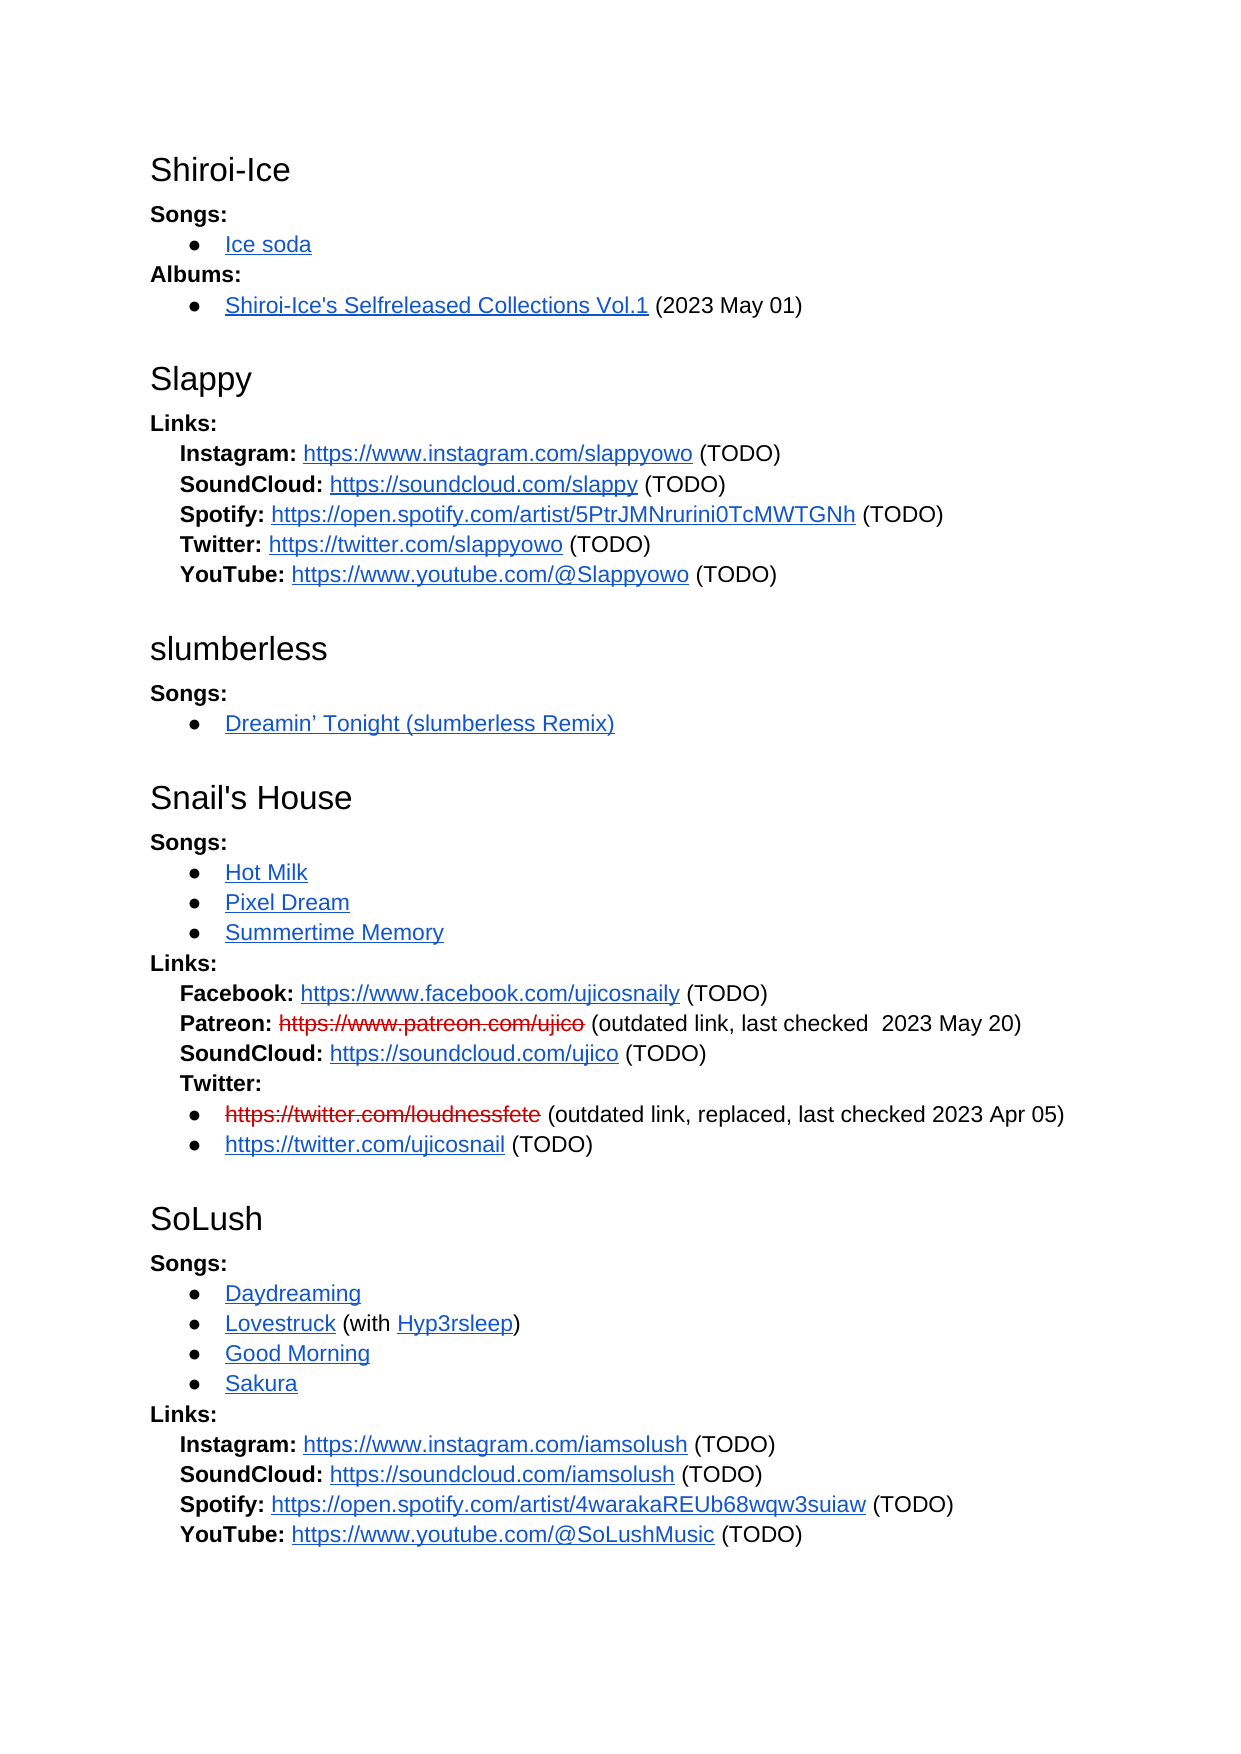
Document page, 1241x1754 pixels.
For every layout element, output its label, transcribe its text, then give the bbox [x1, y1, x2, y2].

text Spotify: https://open.spotify.com/artist/5PtrJMNrurini0TcMWTGNh (TODO) [179, 501, 1090, 527]
list Pixel Dream [187, 889, 1090, 916]
list Daydreaming [187, 1280, 1090, 1306]
text Twitter: https://twitter.com/slappyowo (TODO) [179, 531, 1090, 557]
subtitle Shiroi-Ice [150, 150, 1090, 188]
subtitle Snail's House [150, 778, 1090, 816]
text YouTube: https://www.youtube.com/@SoLushMusic (TODO) [179, 1521, 1090, 1548]
text SoundCloud: https://soundcloud.com/ujico (TODO) [179, 1040, 1090, 1067]
list https://twitter.com/loudnessfete (outdated link, replaced, last checked 2023 Apr 05) [187, 1101, 1090, 1127]
list Good Morning [187, 1340, 1090, 1366]
text Songs: [150, 201, 1090, 227]
text Instagram: https://www.instagram.com/slappyowo (TODO) [179, 440, 1090, 467]
list Sakura [187, 1370, 1090, 1397]
text SoundCloud: https://soundcloud.com/iamsolush (TODO) [179, 1461, 1090, 1487]
text Patreon: https://www.patreon.com/ujico (outdated link, last checked 2023 May 20) [179, 1010, 1090, 1036]
text Spotify: https://open.spotify.com/artist/4warakaREUb68wqw3suiaw (TODO) [179, 1491, 1090, 1517]
text Songs: [150, 680, 1090, 706]
subtitle slumberless [150, 629, 1090, 667]
list Shiroi-Ice's Selfreleased Collections Vol.1 (2023 May 01) [187, 292, 1090, 318]
text Links: [150, 1401, 1090, 1427]
text YouTube: https://www.youtube.com/@Slappyowo (TODO) [179, 561, 1090, 588]
text Facebook: https://www.facebook.com/ujicosnaily (TODO) [179, 980, 1090, 1006]
text SoundCloud: https://soundcloud.com/slappy (TODO) [179, 471, 1090, 497]
text Links: [150, 949, 1090, 976]
list Dreamin’ Tonight (slumberless Remix) [187, 710, 1090, 736]
text Instagram: https://www.instagram.com/iamsolush (TODO) [179, 1431, 1090, 1457]
text Albums: [150, 261, 1090, 288]
list https://twitter.com/ujicosnail (TODO) [187, 1131, 1090, 1157]
list Hot Milk [187, 859, 1090, 885]
list Ice soda [187, 231, 1090, 257]
list Summertime Memory [187, 919, 1090, 946]
text Songs: [150, 1249, 1090, 1276]
text Twitter: [179, 1070, 1090, 1097]
text Songs: [150, 829, 1090, 855]
list Lovestruck (with Hyp3rsleep) [187, 1310, 1090, 1336]
subtitle Slappy [150, 359, 1090, 398]
subtitle SoLush [150, 1198, 1090, 1237]
text Links: [150, 410, 1090, 437]
